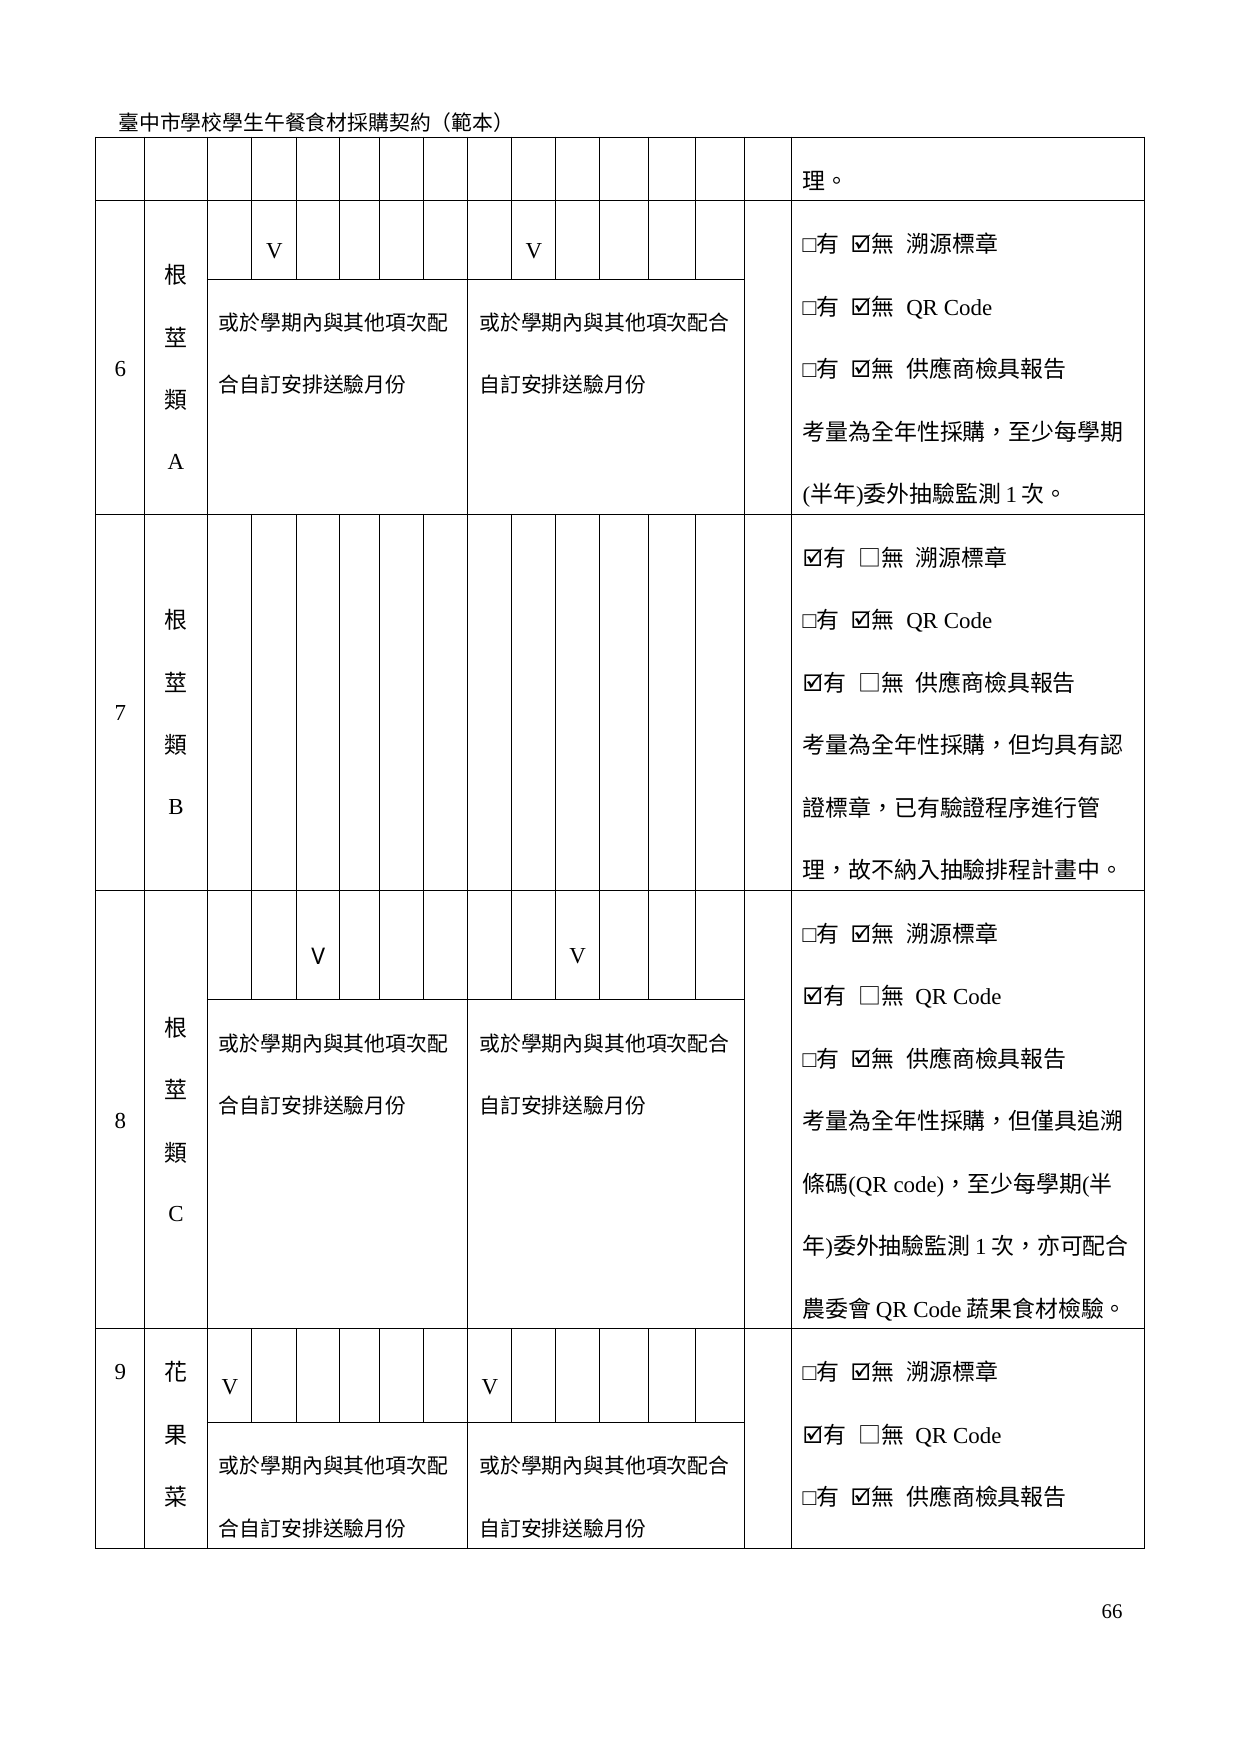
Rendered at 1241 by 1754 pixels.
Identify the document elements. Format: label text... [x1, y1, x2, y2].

table_cell [297, 138, 339, 200]
table_cell [649, 138, 695, 200]
table_cell [252, 515, 296, 890]
table_cell V [208, 1329, 251, 1422]
table_cell [340, 138, 379, 200]
table_cell [512, 515, 555, 890]
table_cell [380, 201, 423, 278]
table_cell [512, 891, 555, 999]
table_cell [745, 201, 791, 514]
table_cell 6 [96, 201, 144, 514]
table_cell 或於學期內與其他項次配合自訂安排送驗月份 [208, 1423, 467, 1548]
table_cell [745, 515, 791, 890]
table_cell [600, 891, 648, 999]
table_cell 8 [96, 891, 144, 1328]
table_cell [297, 515, 339, 890]
table_cell [696, 891, 744, 999]
table_cell [696, 515, 744, 890]
table_cell V [297, 891, 339, 999]
table_cell [696, 138, 744, 200]
table_cell [380, 138, 423, 200]
table_cell [556, 515, 599, 890]
table_cell [252, 1329, 296, 1422]
table_cell V [468, 1329, 511, 1422]
table_cell 或於學期內與其他項次配合自訂安排送驗月份 [208, 280, 467, 514]
table_cell [649, 201, 695, 278]
table_cell [145, 138, 207, 200]
table_cell [380, 891, 423, 999]
table_cell [380, 1329, 423, 1422]
table_cell [556, 138, 599, 200]
table_cell 或於學期內與其他項次配合自訂安排送驗月份 [468, 1000, 744, 1328]
table_cell [96, 138, 144, 200]
table_cell [424, 1329, 467, 1422]
table_cell [512, 1329, 555, 1422]
table_cell V [556, 891, 599, 999]
table_cell [208, 515, 251, 890]
table_cell [556, 201, 599, 278]
table_cell 9 [96, 1329, 144, 1548]
table_cell [696, 1329, 744, 1422]
table_cell [380, 515, 423, 890]
table_cell V [252, 201, 296, 278]
table_cell [424, 891, 467, 999]
table_cell [208, 891, 251, 999]
table_cell 或於學期內與其他項次配合自訂安排送驗月份 [468, 280, 744, 514]
table_cell 7 [96, 515, 144, 890]
table_cell 或於學期內與其他項次配合自訂安排送驗月份 [468, 1423, 744, 1548]
table_cell □有 無 溯源標章 □有 無 QR Code □有 無 供應商檢具報告 考量為全年性採購，至少每學期(半年)委外抽驗監測1次。 [792, 201, 1144, 514]
table_cell [696, 201, 744, 278]
table_cell [600, 1329, 648, 1422]
table_cell [297, 201, 339, 278]
table_cell [556, 1329, 599, 1422]
table_cell [424, 138, 467, 200]
table_cell [340, 891, 379, 999]
table_cell [424, 201, 467, 278]
table_cell 根莖類C [145, 891, 207, 1328]
table_cell [745, 891, 791, 1328]
table_cell [252, 138, 296, 200]
table_cell 根莖類A [145, 201, 207, 514]
table_cell [600, 201, 648, 278]
table_cell □有 無 溯源標章 有 □無 QR Code □有 無 供應商檢具報告 考量為全年性採購，但僅具追溯條碼(QR code)，至少每學期(半年)委外抽驗監測1次，亦可配合農委會QR Code蔬果食材檢驗。 [792, 891, 1144, 1328]
table_cell [649, 515, 695, 890]
table_cell [468, 891, 511, 999]
table_cell [468, 201, 511, 278]
table_cell [252, 891, 296, 999]
table_cell [208, 138, 251, 200]
table_cell [340, 515, 379, 890]
table_cell V [512, 201, 555, 278]
table_cell [745, 138, 791, 200]
table_cell [340, 201, 379, 278]
table_cell 根莖類B [145, 515, 207, 890]
table_cell [649, 1329, 695, 1422]
table_cell [208, 201, 251, 278]
table_cell [745, 1329, 791, 1548]
table_cell [649, 891, 695, 999]
table_cell [512, 138, 555, 200]
table_cell [340, 1329, 379, 1422]
table_cell 有 □無 溯源標章 □有 無 QR Code 有 □無 供應商檢具報告 考量為全年性採購，但均具有認證標章，已有驗證程序進行管理，故不納入抽驗排程計畫中。 [792, 515, 1144, 890]
table_cell [468, 515, 511, 890]
table_cell [468, 138, 511, 200]
table_cell [600, 138, 648, 200]
table_cell [424, 515, 467, 890]
table_cell [600, 515, 648, 890]
table_cell 花果菜類A [145, 1329, 207, 1548]
table_cell [297, 1329, 339, 1422]
table_cell □有 無 溯源標章 有 □無 QR Code □有 無 供應商檢具報告 [792, 1329, 1144, 1548]
table_cell 理。 [792, 138, 1144, 200]
table_cell 或於學期內與其他項次配合自訂安排送驗月份 [208, 1000, 467, 1328]
